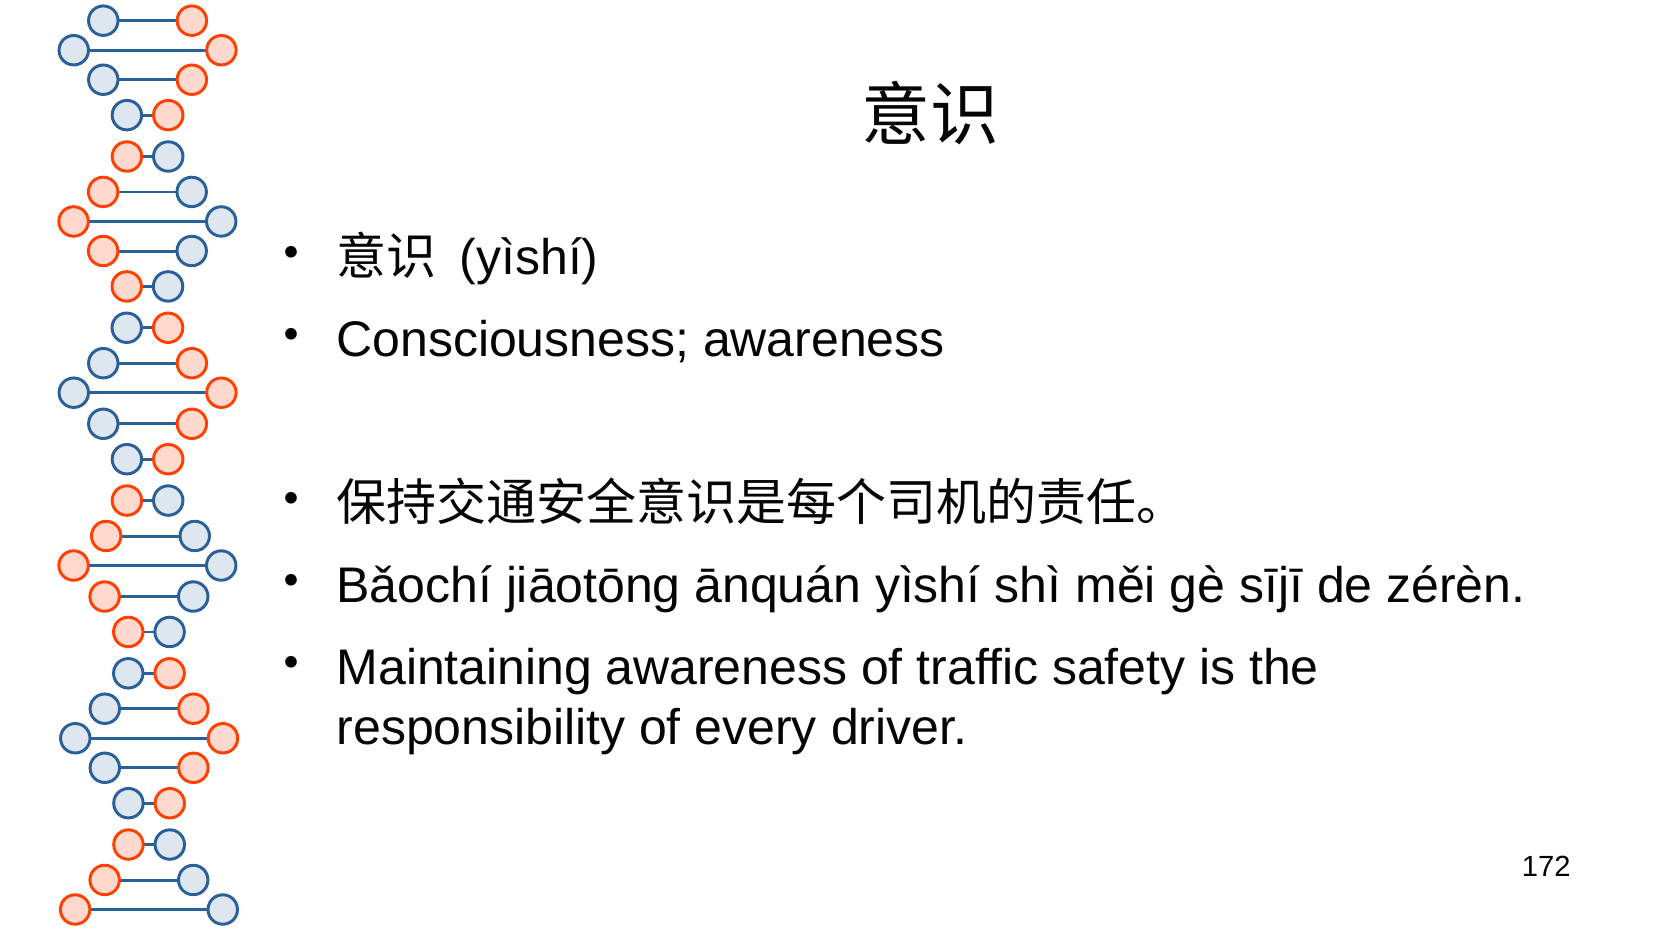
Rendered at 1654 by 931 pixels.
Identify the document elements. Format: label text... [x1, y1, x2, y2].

title 意识 [265, 35, 1595, 189]
list 意识 (yìshí) Consciousness; awareness 保持交通安全意识是每个司机的责任。 Bǎochí jiāotōng ānquán yìshí shì měi gè sījī de zérèn. Maintaining awareness of traffic safety is the responsibility of every driver. [265, 224, 1595, 764]
